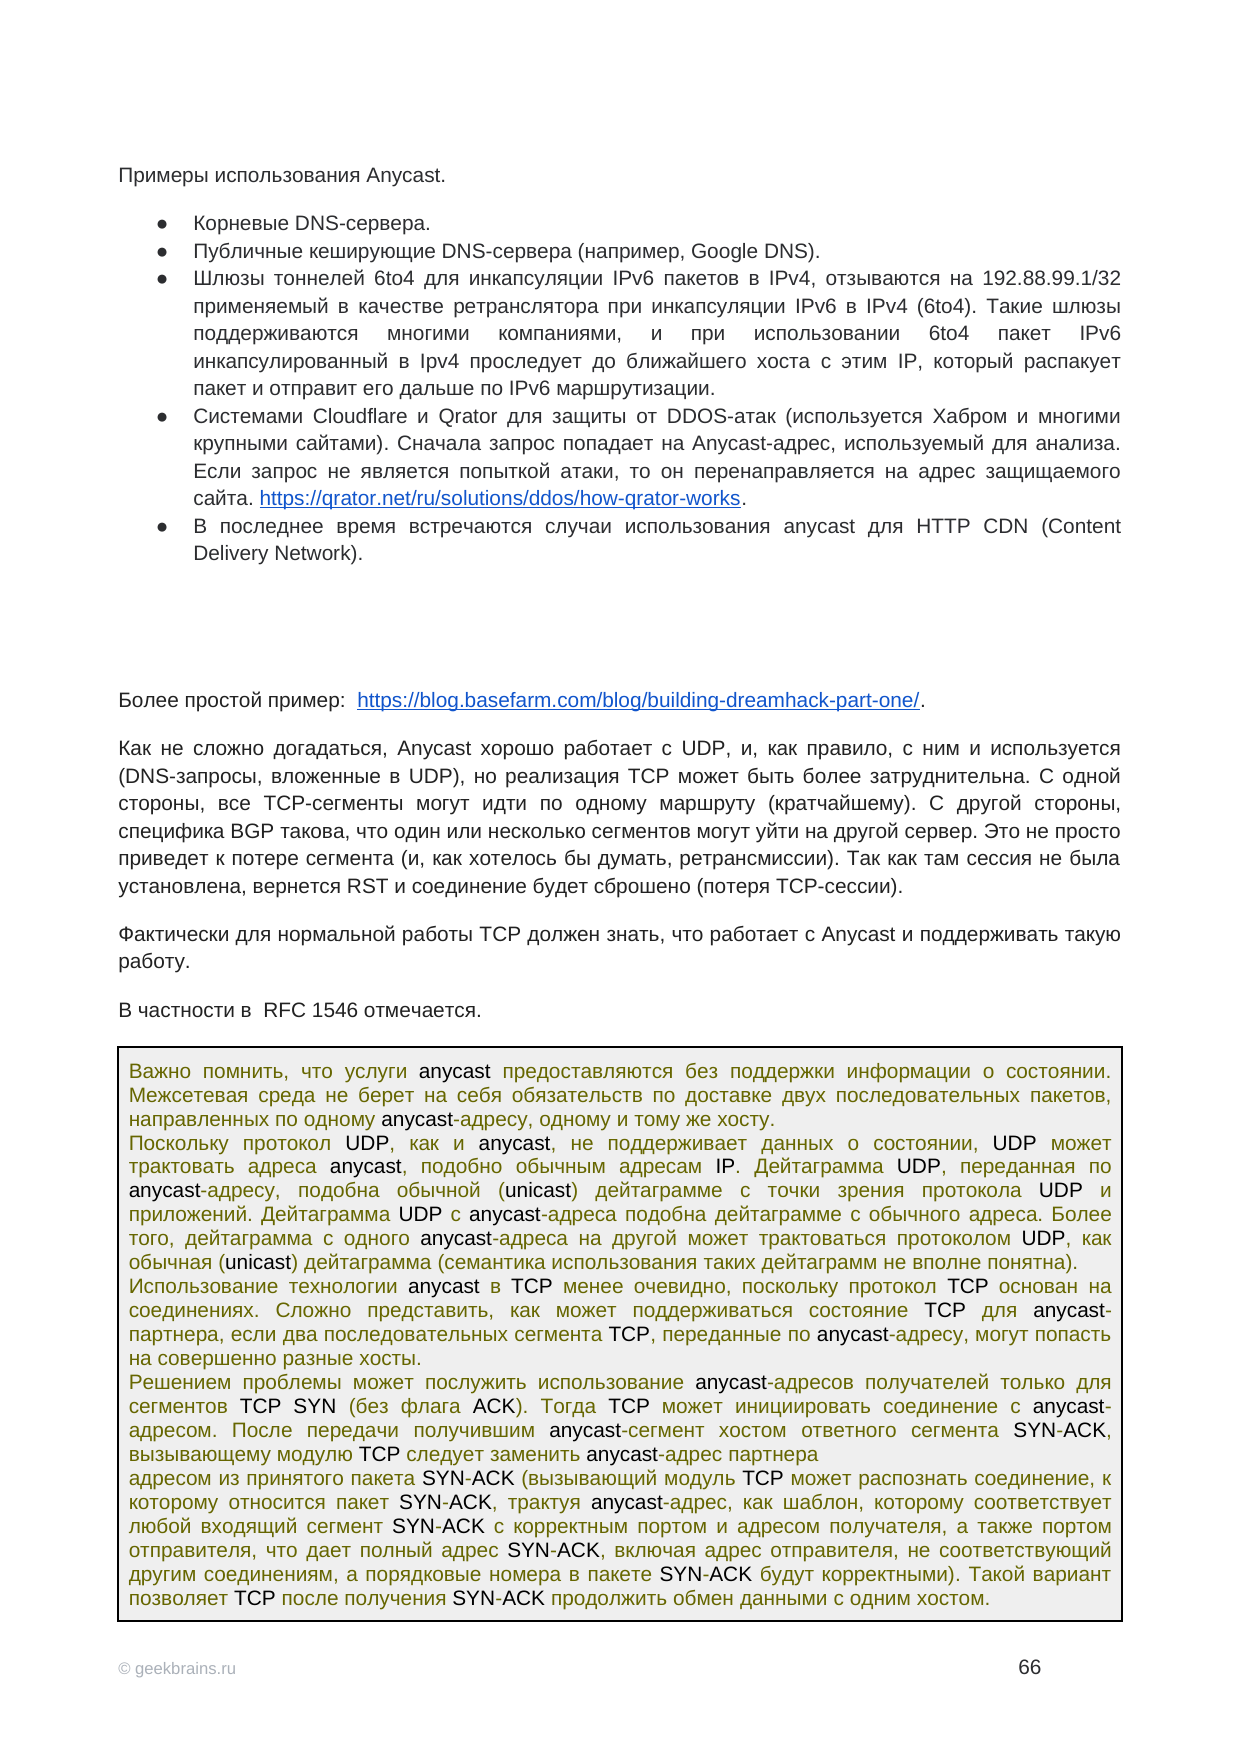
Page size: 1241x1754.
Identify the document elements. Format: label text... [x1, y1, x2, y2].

list Публичные кеширующие DNS-сервера (например, Google DNS). [156, 239, 1122, 263]
text Фактически для нормальной работы TCP должен знать, что работает с Anycast и поддерживать такую работу. [118, 922, 1122, 973]
text В частности в RFC 1546 отмечается. [118, 998, 1122, 1022]
text Примеры использования Anycast. [118, 163, 1122, 187]
text Как не сложно догадаться, Anycast хорошо работает с UDP, и, как правило, с ним и используется (DNS-запросы, вложенные в UDP), но реализация TCP может быть более затруднительна. С одной стороны, все TCP-сегменты могут идти по одному маршруту (кратчайшему). С другой стороны, специфика BGP такова, что один или несколько сегментов могут уйти на другой сервер. Это не просто приведет к потере сегмента (и, как хотелось бы думать, ретрансмиссии). Так как там сессия не была установлена, вернется RST и соединение будет сброшено (потеря TCP-сессии). [118, 736, 1122, 897]
list Корневые DNS-сервера. [156, 211, 1122, 235]
text Более простой пример: https://blog.basefarm.com/blog/building-dreamhack-part-one/. [118, 688, 1122, 712]
list Системами Cloudflare и Qrator для защиты от DDOS-атак (используется Хабром и многими крупными сайтами). Сначала запрос попадает на Anycast-адрес, используемый для анализа. Если запрос не является попыткой атаки, то он перенаправляется на адрес защищаемого сайта. https://qrator.net/ru/solutions/ddos/how-qrator-works. [156, 404, 1122, 510]
list Шлюзы тоннелей 6to4 для инкапсуляции IPv6 пакетов в IPv4, отзываются на 192.88.99.1/32 применяемый в качестве ретранслятора при инкапсуляции IPv6 в IPv4 (6to4). Такие шлюзы поддерживаются многими компаниями, и при использовании 6to4 пакет IPv6 инкапсулированный в Ipv4 проследует до ближайшего хоста с этим IP, который распакует пакет и отправит его дальше по IPv6 маршрутизации. [156, 266, 1122, 400]
table_header Важно помнить, что услуги anycast предоставляются без поддержки информации о состоянии. Межсетевая среда не берет на себя обязательств по доставке двух последовательных пакетов, направленных по одному anycast-адресу, одному и тому же хосту. Поскольку протокол UDP, как и anycast, не поддерживает данных о состоянии, UDP может трактовать адреса anycast, подобно обычным адресам IP. Дейтаграмма UDP, переданная по anycast-адресу, подобна обычной (unicast) дейтаграмме с точки зрения протокола UDP и приложений. Дейтаграмма UDP с anycast-адреса подобна дейтаграмме с обычного адреса. Более того, дейтаграмма с одного anycast-адреса на другой может трактоваться протоколом UDP, как обычная (unicast) дейтаграмма (семантика использования таких дейтаграмм не вполне понятна). Использование технологии anycast в TCP менее очевидно, поскольку протокол TCP основан на соединениях. Сложно представить, как может поддерживаться состояние TCP для anycast-партнера, если два последовательных сегмента TCP, переданные по anycast-адресу, могут попасть на совершенно разные хосты. Решением проблемы может послужить использование anycast-адресов получателей только для сегментов TCP SYN (без флага ACK). Тогда TCP может инициировать соединение с anycast-адресом. После передачи получившим anycast-сегмент хостом ответного сегмента SYN-ACK, вызывающему модулю TCP следует заменить anycast-адрес партнера адресом из принятого пакета SYN-ACK (вызывающий модуль TCP может распознать соединение, к которому относится пакет SYN-ACK, трактуя anycast-адрес, как шаблон, которому соответствует любой входящий сегмент SYN-ACK с корректным портом и адресом получателя, а также портом отправителя, что дает полный адрес SYN-ACK, включая адрес отправителя, не соответствующий другим соединениям, а порядковые номера в пакете SYN-ACK будут корректными). Такой вариант позволяет TCP после получения SYN-ACK продолжить обмен данными с одним хостом. [119, 1048, 1121, 1620]
list В последнее время встречаются случаи использования anycast для HTTP CDN (Content Delivery Network). [156, 514, 1122, 565]
